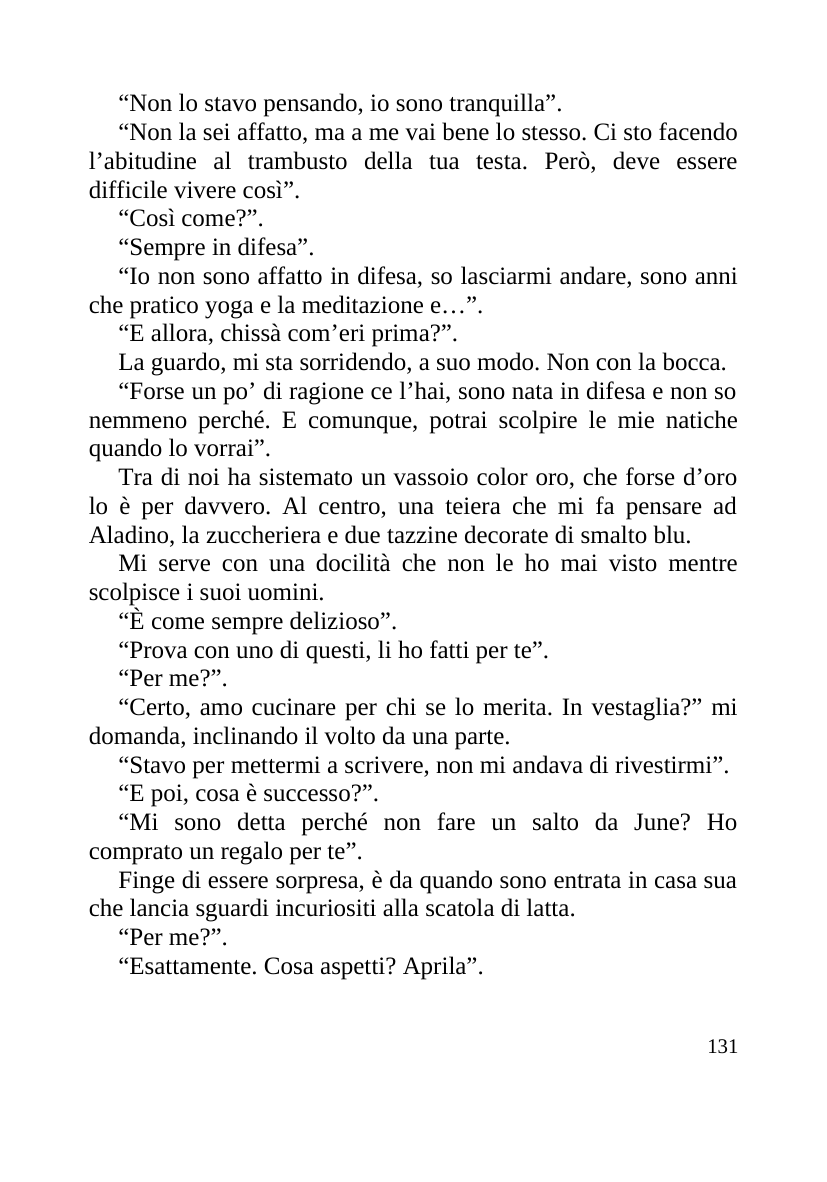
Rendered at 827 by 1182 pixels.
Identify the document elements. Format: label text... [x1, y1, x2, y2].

text “Per me?”. [88, 922, 738, 951]
text “Stavo per mettermi a scrivere, non mi andava di rivestirmi”. [88, 750, 738, 778]
text La guardo, mi sta sorridendo, a suo modo. Non con la bocca. [88, 347, 738, 376]
text Finge di essere sorpresa, è da quando sono entrata in casa sua che lancia sguardi incuriositi alla scatola di latta. [88, 865, 738, 922]
text Mi serve con una docilità che non le ho mai visto mentre scolpisce i suoi uomini. [88, 548, 738, 606]
text “Io non sono affatto in difesa, so lasciarmi andare, sono anni che pratico yoga e la meditazione e…”. [88, 261, 738, 318]
text “Sempre in difesa”. [88, 232, 738, 261]
text “Così come?”. [88, 203, 738, 232]
text “Non lo stavo pensando, io sono tranquilla”. [88, 88, 738, 117]
text “E allora, chissà com’eri prima?”. [88, 318, 738, 347]
text “Prova con uno di questi, li ho fatti per te”. [88, 635, 738, 663]
text “Mi sono detta perché non fare un salto da June? Ho comprato un regalo per te”. [88, 807, 738, 865]
text “Forse un po’ di ragione ce l’hai, sono nata in difesa e non so nemmeno perché. E comunque, potrai scolpire le mie natiche quando lo vorrai”. [88, 376, 738, 462]
text “Certo, amo cucinare per chi se lo merita. In vestaglia?” mi domanda, inclinando il volto da una parte. [88, 692, 738, 750]
text “E poi, cosa è successo?”. [88, 778, 738, 807]
text “è come sempre delizioso”. [88, 606, 738, 635]
text “Esattamente. Cosa aspetti? Aprila”. [88, 951, 738, 980]
text Tra di noi ha sistemato un vassoio color oro, che forse d’oro lo è per davvero. Al centro, una teiera che mi fa pensare ad Aladino, la zuccheriera e due tazzine decorate di smalto blu. [88, 462, 738, 548]
text “Non la sei affatto, ma a me vai bene lo stesso. Ci sto facendo l’abitudine al trambusto della tua testa. Però, deve essere difficile vivere così”. [88, 117, 738, 203]
text “Per me?”. [88, 663, 738, 692]
